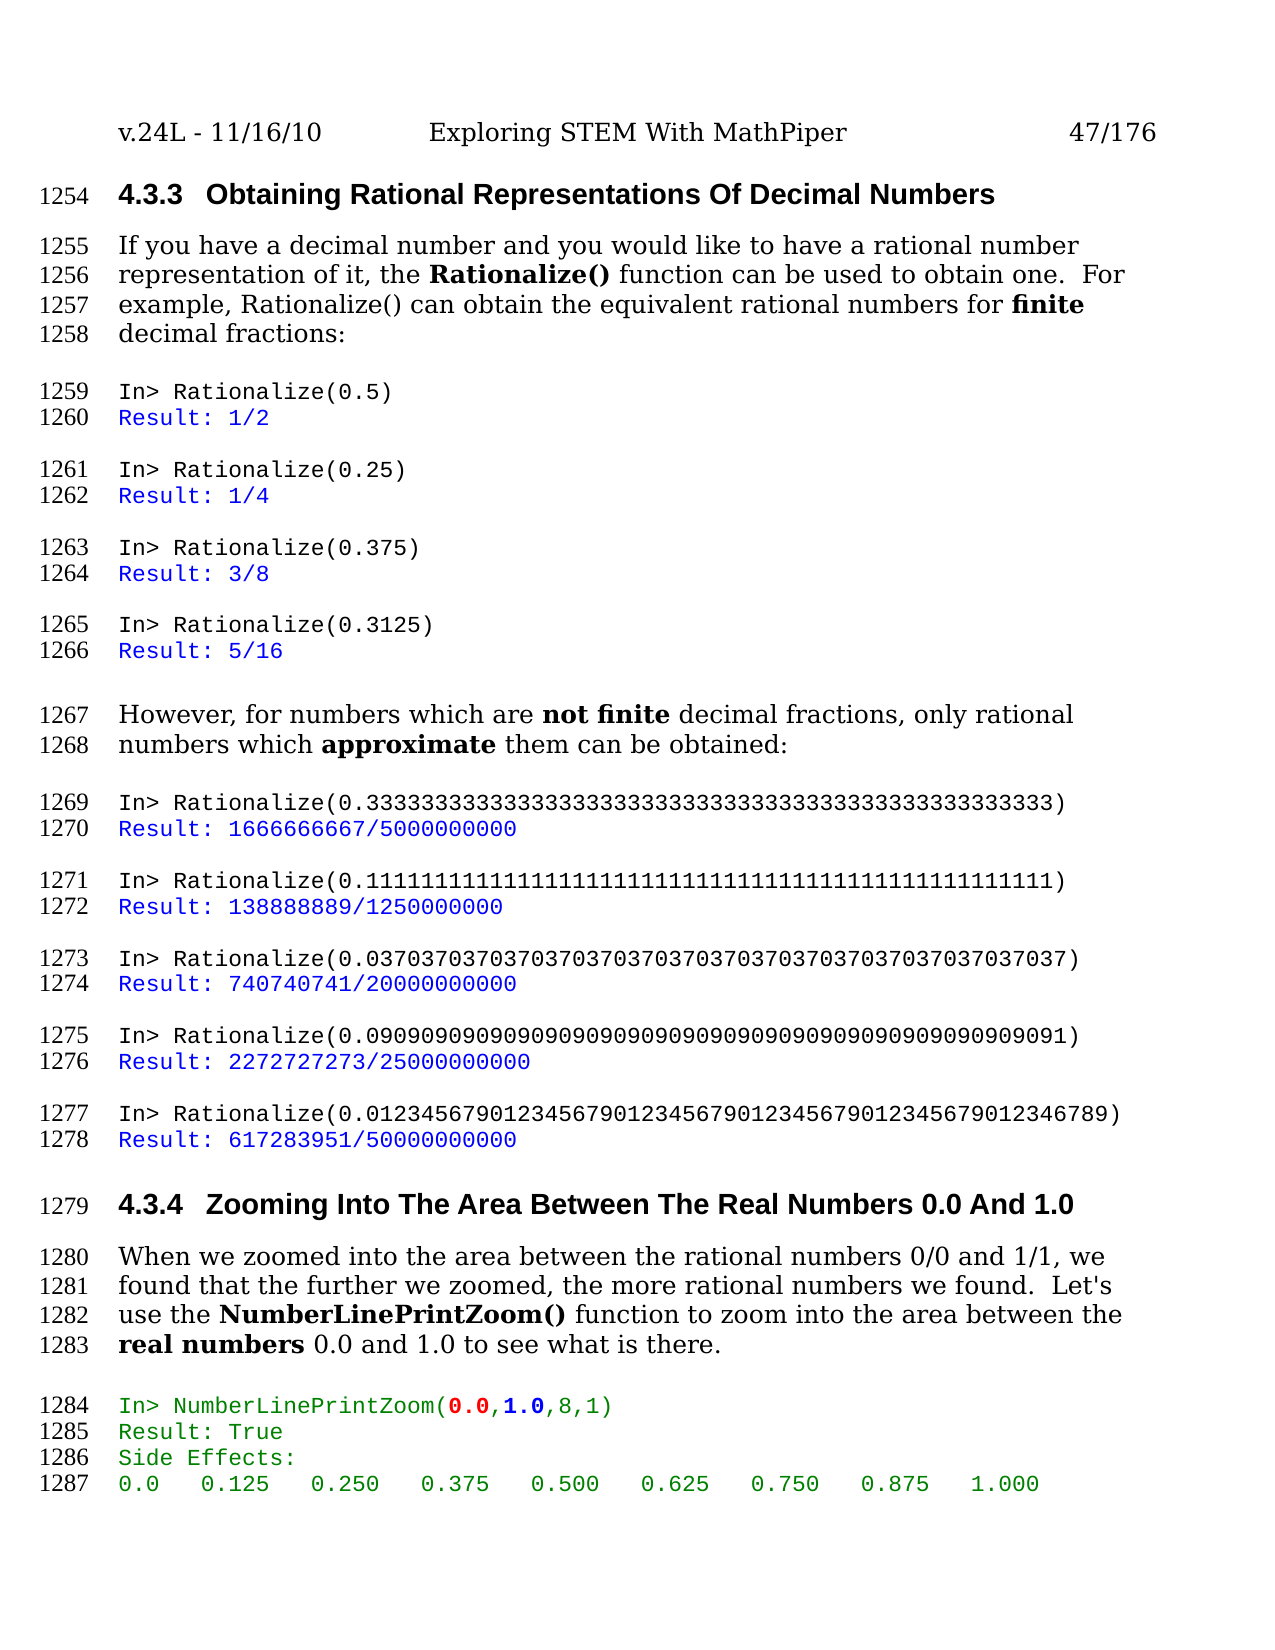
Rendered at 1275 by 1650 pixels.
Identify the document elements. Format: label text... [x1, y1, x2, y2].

text Result: 3/8 [118, 562, 1157, 588]
text In> Rationalize(0.012345679012345679012345679012345679012345679012346789) [118, 1102, 1157, 1128]
text In> Rationalize(0.037037037037037037037037037037037037037037037037037) [118, 947, 1157, 973]
text In> NumberLinePrintZoom(0.0,1.0,8,1) [118, 1394, 1157, 1420]
subtitle Obtaining Rational Representations Of Decimal Numbers [118, 177, 1157, 210]
text In> Rationalize(0.5) [118, 380, 1157, 406]
text When we zoomed into the area between the rational numbers 0/0 and 1/1, we found that the further we zoomed, the more rational numbers we found. Let's use the NumberLinePrintZoom() function to zoom into the area between the real numbers 0.0 and 1.0 to see what is there. [118, 1242, 1157, 1359]
text In> Rationalize(0.090909090909090909090909090909090909090909090909091) [118, 1025, 1157, 1051]
text Result: 2272727273/25000000000 [118, 1051, 1157, 1077]
text In> Rationalize(0.3125) [118, 614, 1157, 640]
text Result: 740740741/20000000000 [118, 973, 1157, 999]
text In> Rationalize(0.33333333333333333333333333333333333333333333333333) [118, 791, 1157, 817]
text Side Effects: [118, 1446, 1157, 1472]
text Result: 5/16 [118, 640, 1157, 666]
text In> Rationalize(0.11111111111111111111111111111111111111111111111111) [118, 869, 1157, 895]
text Result: 1/4 [118, 484, 1157, 510]
text However, for numbers which are not finite decimal fractions, only rational numbers which approximate them can be obtained: [118, 701, 1157, 759]
text Result: True [118, 1420, 1157, 1446]
text Result: 1666666667/5000000000 [118, 817, 1157, 843]
text In> Rationalize(0.375) [118, 536, 1157, 562]
text If you have a decimal number and you would like to have a rational number representation of it, the Rationalize() function can be used to obtain one. For example, Rationalize() can obtain the equivalent rational numbers for finite decimal fractions: [118, 231, 1157, 348]
text Result: 617283951/50000000000 [118, 1128, 1157, 1154]
text Result: 138888889/1250000000 [118, 895, 1157, 921]
text In> Rationalize(0.25) [118, 458, 1157, 484]
text 0.0 0.125 0.250 0.375 0.500 0.625 0.750 0.875 1.000 [118, 1472, 1157, 1498]
subtitle Zooming Into The Area Between The Real Numbers 0.0 And 1.0 [118, 1187, 1157, 1221]
text Result: 1/2 [118, 406, 1157, 432]
